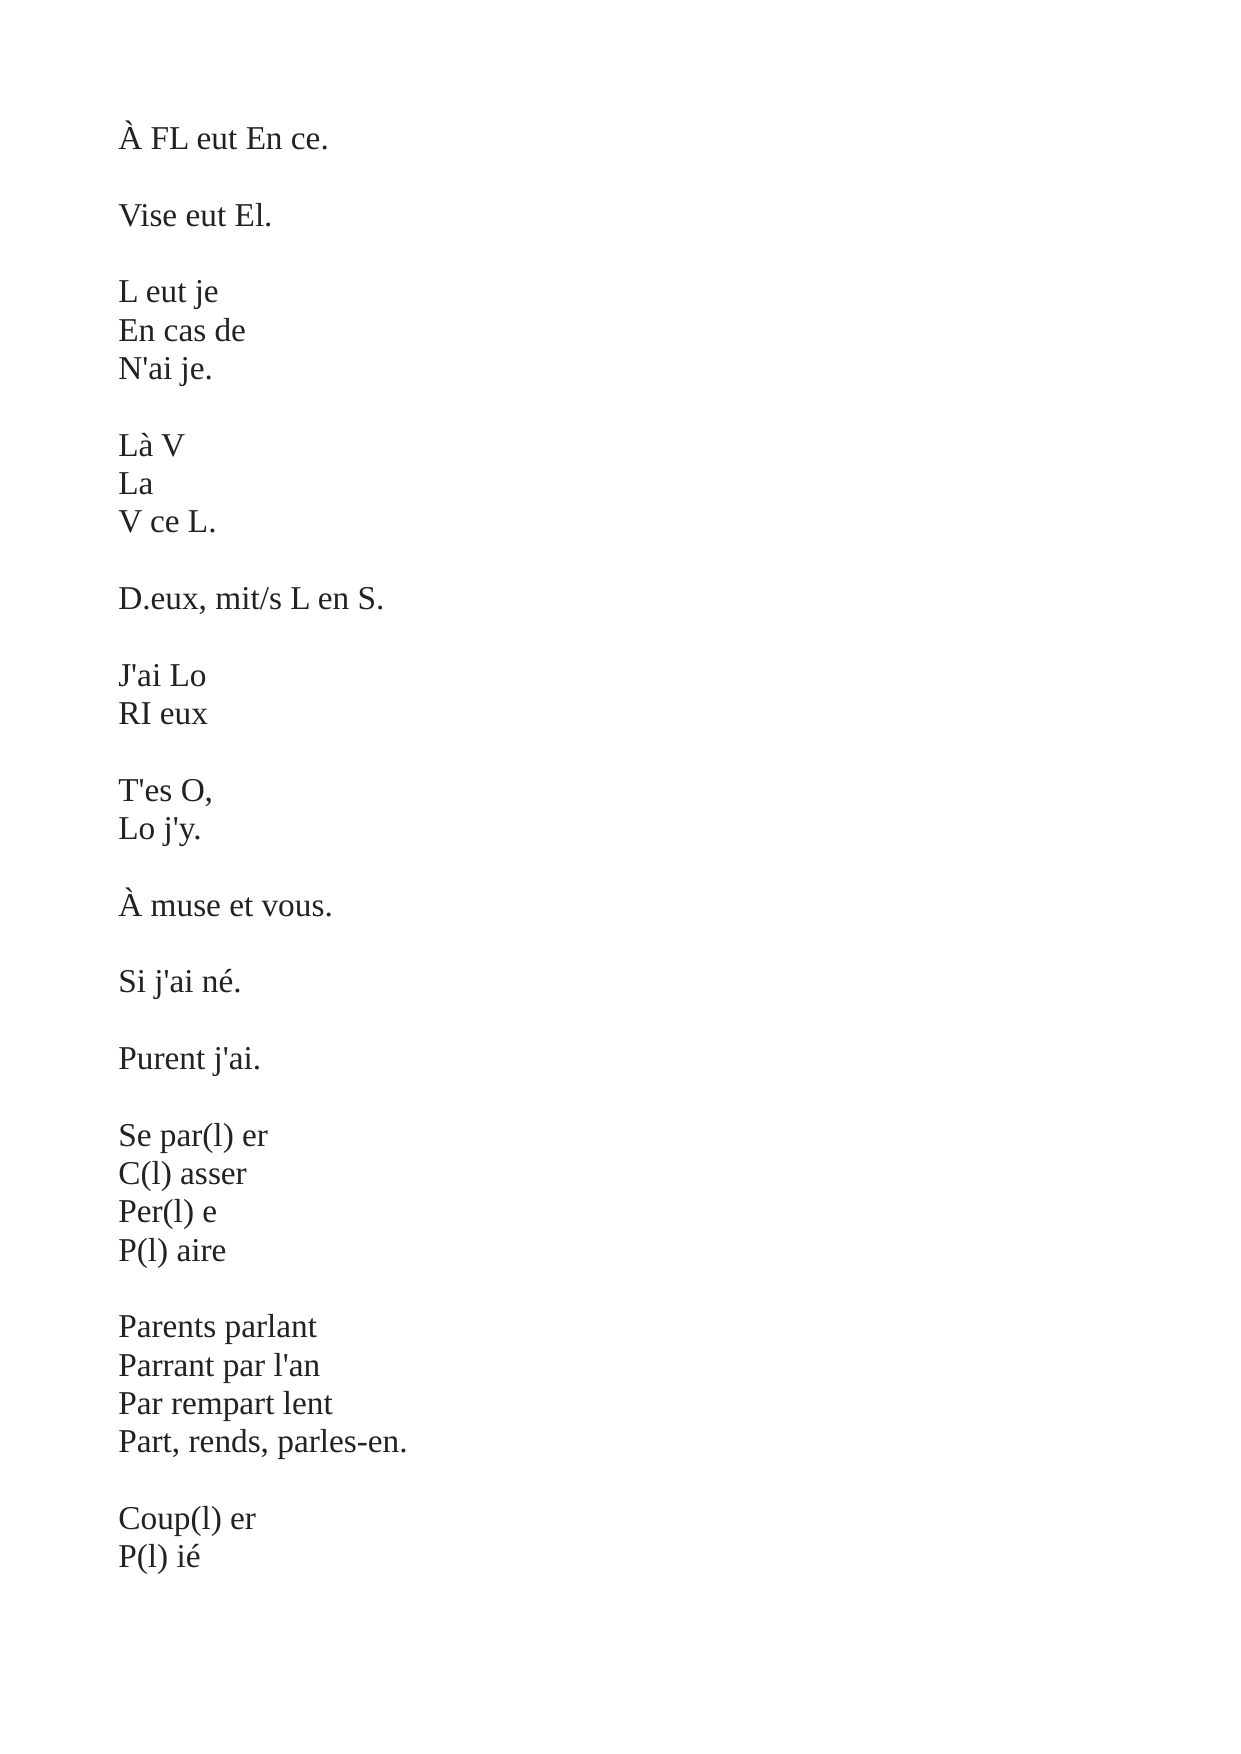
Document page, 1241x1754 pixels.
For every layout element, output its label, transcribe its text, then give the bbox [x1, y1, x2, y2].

text Parrant par l'an [118, 1345, 1122, 1383]
text P(l) aire [118, 1230, 1122, 1268]
text P(l) ié [118, 1536, 1122, 1575]
text Part, rends, parles-en. [118, 1421, 1122, 1460]
text Vise eut El. [118, 195, 1122, 233]
text T'es O, [118, 770, 1122, 808]
text En cas de [118, 310, 1122, 348]
text Coup(l) er [118, 1498, 1122, 1536]
text RI eux [118, 693, 1122, 731]
text La [118, 463, 1122, 501]
text J'ai Lo [118, 655, 1122, 693]
text Par rempart lent [118, 1383, 1122, 1421]
text Si j'ai né. [118, 961, 1122, 1000]
text Per(l) e [118, 1191, 1122, 1230]
text N'ai je. [118, 348, 1122, 386]
text V ce L. [118, 501, 1122, 540]
text À FL eut En ce. [118, 118, 1122, 156]
text D.eux, mit/s L en S. [118, 578, 1122, 616]
text Purent j'ai. [118, 1038, 1122, 1076]
text Se par(l) er [118, 1115, 1122, 1153]
text C(l) asser [118, 1153, 1122, 1191]
text L eut je [118, 271, 1122, 310]
text Parents parlant [118, 1306, 1122, 1345]
text Lo j'y. [118, 808, 1122, 846]
text Là V [118, 425, 1122, 463]
text À muse et vous. [118, 885, 1122, 923]
